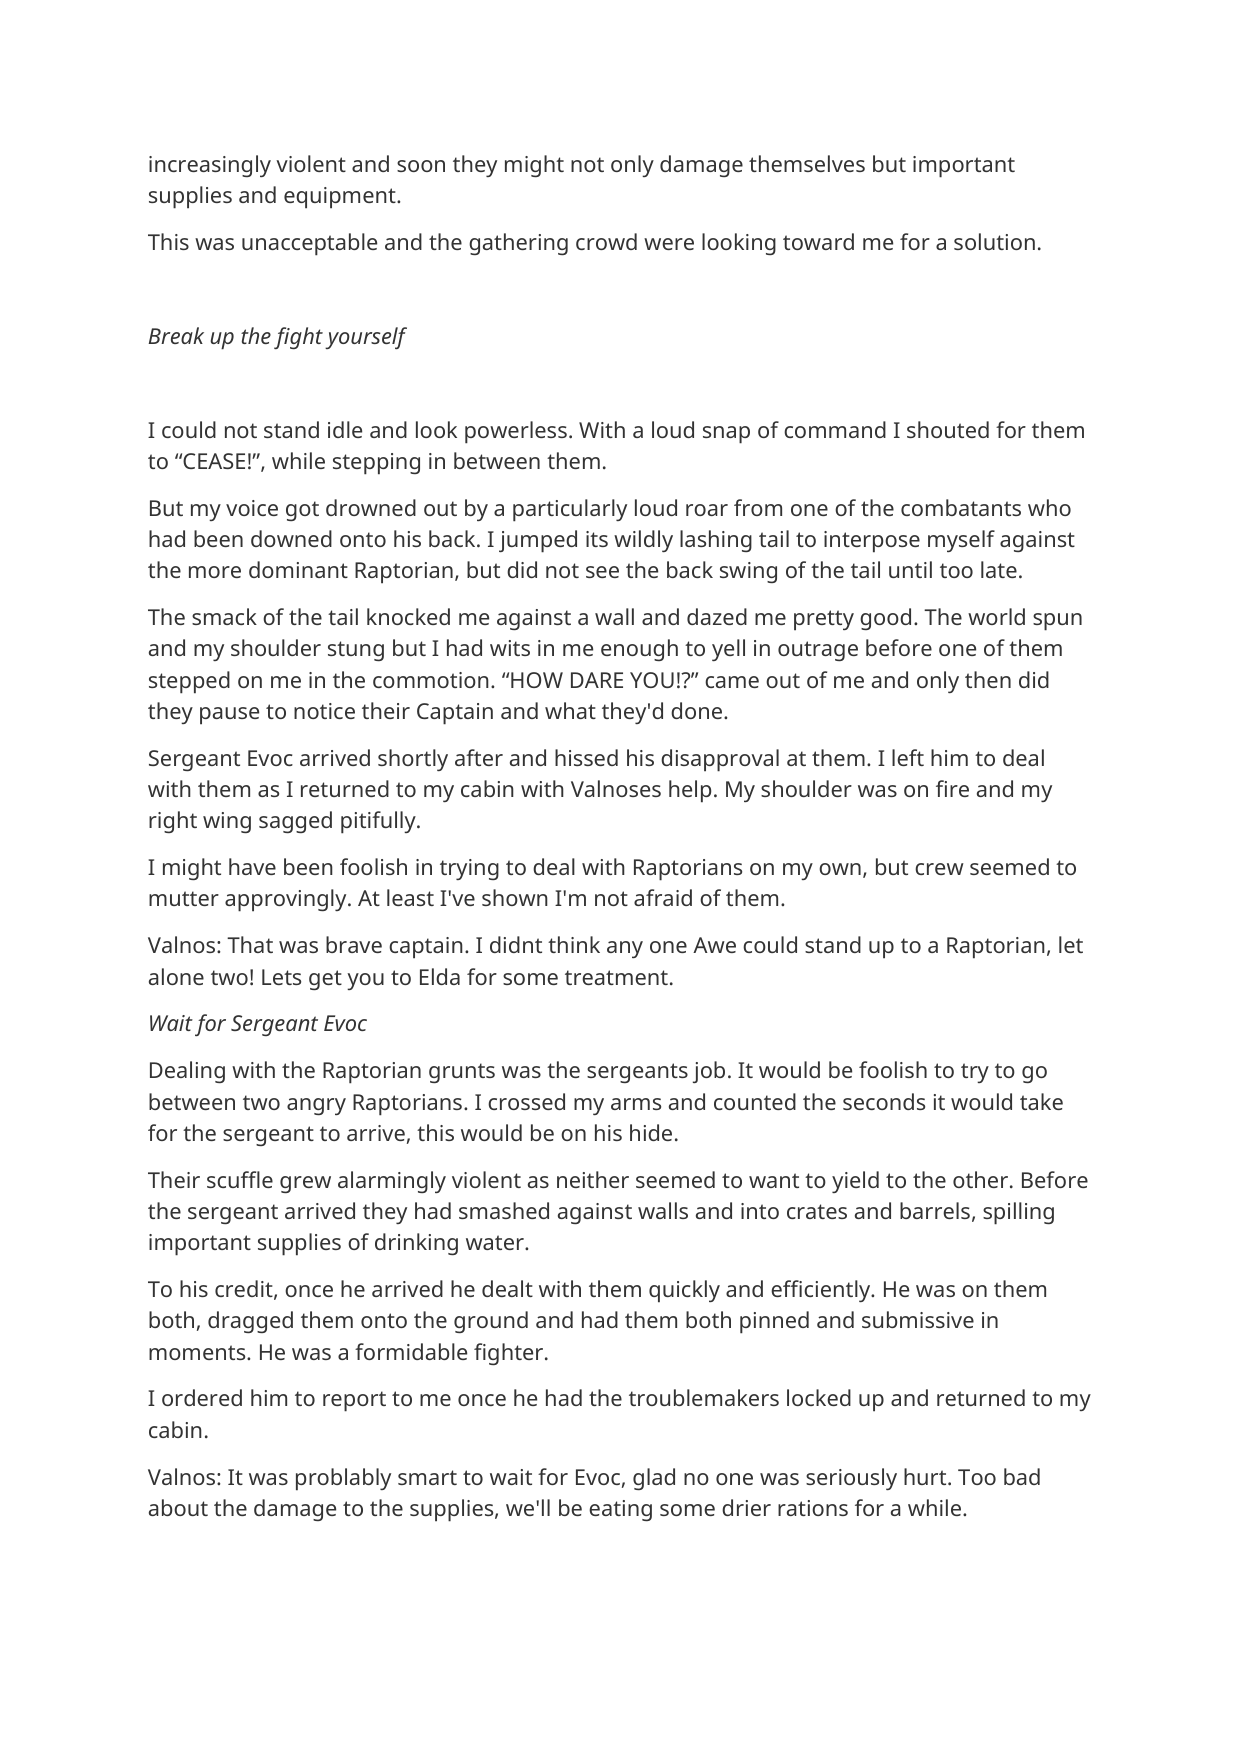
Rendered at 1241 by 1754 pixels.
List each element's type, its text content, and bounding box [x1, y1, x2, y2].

text I ordered him to report to me once he had the troublemakers locked up and returned to my cabin. [148, 1382, 1093, 1444]
text But my voice got drowned out by a particularly loud roar from one of the combatants who had been downed onto his back. I jumped its wildly lashing tail to interpose myself against the more dominant Raptorian, but did not see the back swing of the tail until too late. [148, 491, 1093, 585]
text increasingly violent and soon they might not only damage themselves but important supplies and equipment. [148, 148, 1093, 210]
text To his credit, once he arrived he dealt with them quickly and efficiently. He was on them both, dragged them onto the ground and had them both pinned and submissive in moments. He was a formidable fighter. [148, 1273, 1093, 1366]
text Dealing with the Raptorian grunts was the sergeants job. It would be foolish to try to go between two angry Raptorians. I crossed my arms and counted the seconds it would take for the sergeant to arrive, this would be on his hide. [148, 1054, 1093, 1148]
text Valnos: It was problably smart to wait for Evoc, glad no one was seriously hurt. Too bad about the damage to the supplies, we'll be eating some drier rations for a while. [148, 1460, 1093, 1523]
text I might have been foolish in trying to deal with Raptorians on my own, but crew seemed to mutter approvingly. At least I've shown I'm not afraid of them. [148, 851, 1093, 913]
text The smack of the tail knocked me against a wall and dazed me pretty good. The world spun and my shoulder stung but I had wits in me enough to yell in outrage before one of them stepped on me in the commotion. “HOW DARE YOU!?” came out of me and only then did they pause to notice their Captain and what they'd done. [148, 601, 1093, 726]
text I could not stand idle and look powerless. With a loud snap of command I shouted for them to “CEASE!”, while stepping in between them. [148, 413, 1093, 476]
text Break up the fight yourself [148, 319, 1093, 351]
text Their scuffle grew alarmingly violent as neither seemed to want to yield to the other. Before the sergeant arrived they had smashed against walls and into crates and barrels, spilling important supplies of drinking water. [148, 1163, 1093, 1257]
text Wait for Sergeant Evoc [148, 1007, 1093, 1038]
text Valnos: That was brave captain. I didnt think any one Awe could stand up to a Raptorian, let alone two! Lets get you to Elda for some treatment. [148, 929, 1093, 991]
text This was unacceptable and the gathering crowd were looking toward me for a solution. [148, 226, 1093, 257]
text Sergeant Evoc arrived shortly after and hissed his disapproval at them. I left him to deal with them as I returned to my cabin with Valnoses help. My shoulder was on fire and my right wing sagged pitifully. [148, 741, 1093, 835]
